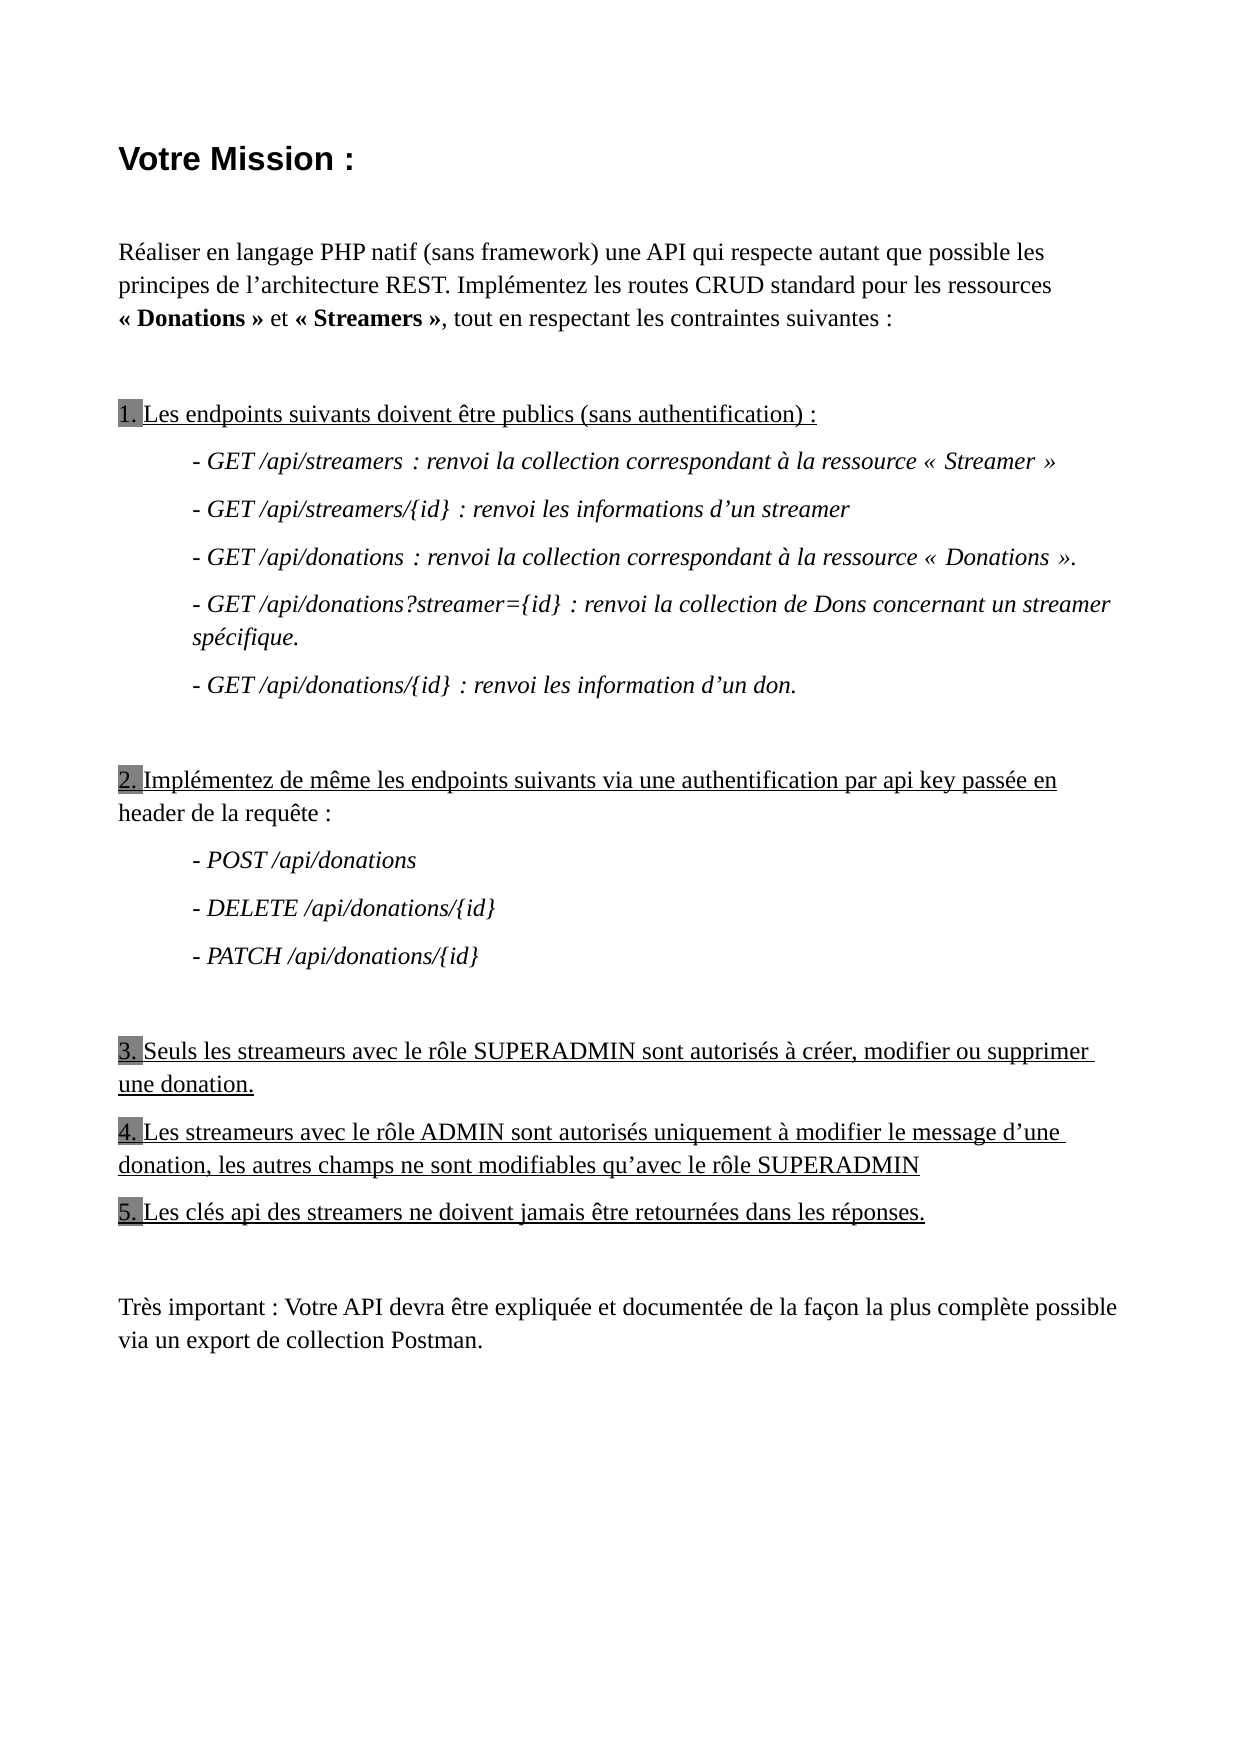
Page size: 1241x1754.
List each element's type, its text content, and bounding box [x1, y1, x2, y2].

text 4. Les streameurs avec le rôle ADMIN sont autorisés uniquement à modifier le message d’une donation, les autres champs ne sont modifiables qu’avec le rôle SUPERADMIN [118, 1117, 1122, 1178]
subtitle Votre Mission : [118, 139, 1122, 177]
text 1. Les endpoints suivants doivent être publics (sans authentification) : [118, 399, 1122, 427]
text Réaliser en langage PHP natif (sans framework) une API qui respecte autant que possible les principes de l’architecture REST. Implémentez les routes CRUD standard pour les ressources « Donations » et « Streamers », tout en respectant les contraintes suivantes : [118, 237, 1122, 332]
text - DELETE /api/donations/{id} [192, 893, 1122, 922]
text - GET /api/donations/{id} : renvoi les information d’un don. [192, 670, 1122, 698]
text - PATCH /api/donations/{id} [192, 941, 1122, 969]
text Très important : Votre API devra être expliquée et documentée de la façon la plus complète possible via un export de collection Postman. [118, 1292, 1122, 1354]
text - GET /api/donations?streamer={id} : renvoi la collection de Dons concernant un streamer spécifique. [192, 589, 1122, 651]
text - POST /api/donations [192, 846, 1122, 874]
text 2. Implémentez de même les endpoints suivants via une authentification par api key passée en header de la requête : [118, 765, 1122, 827]
text - GET /api/donations : renvoi la collection correspondant à la ressource « Donations ». [192, 542, 1122, 570]
text 5. Les clés api des streamers ne doivent jamais être retournées dans les réponses. [118, 1197, 1122, 1226]
text - GET /api/streamers : renvoi la collection correspondant à la ressource « Streamer » [192, 446, 1122, 475]
text - GET /api/streamers/{id} : renvoi les informations d’un streamer [192, 494, 1122, 523]
text 3. Seuls les streameurs avec le rôle SUPERADMIN sont autorisés à créer, modifier ou supprimer une donation. [118, 1036, 1122, 1098]
